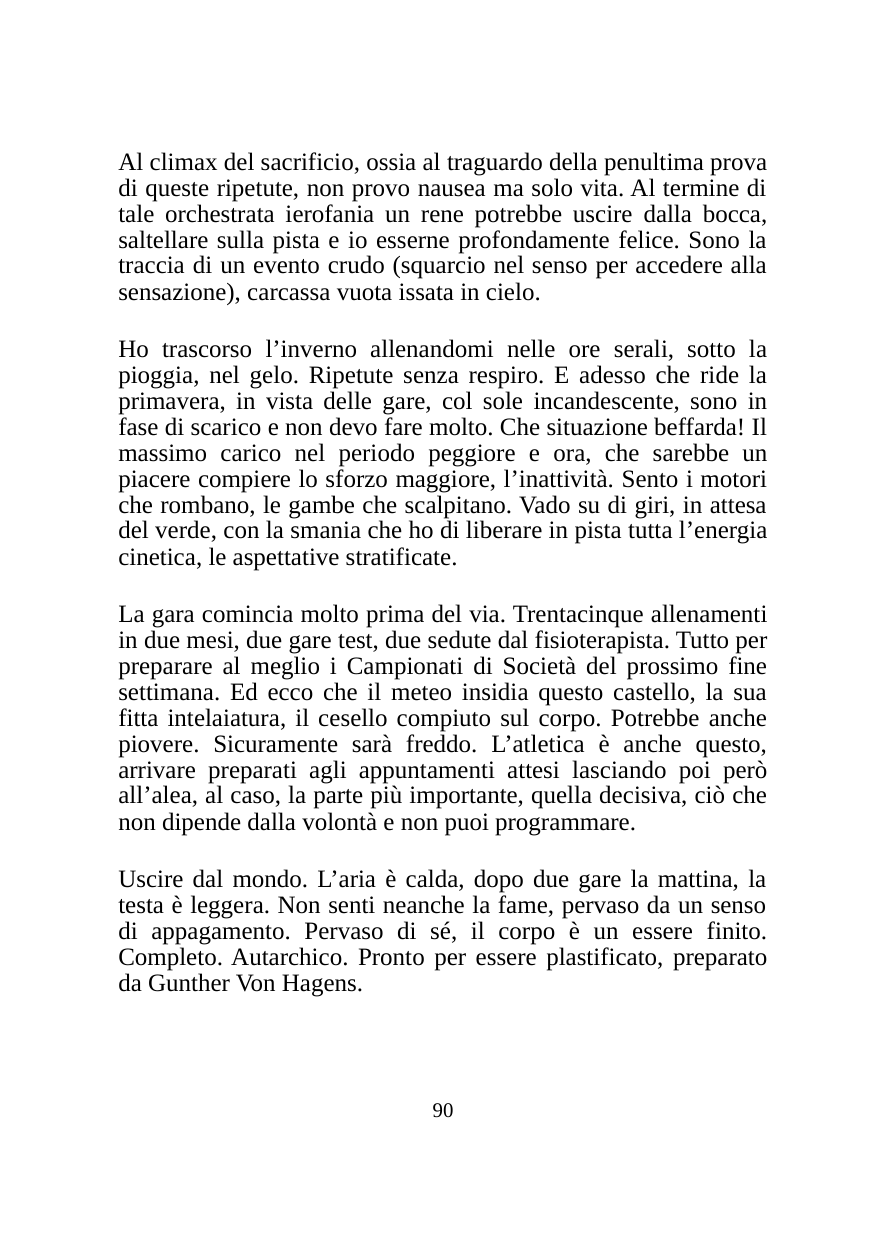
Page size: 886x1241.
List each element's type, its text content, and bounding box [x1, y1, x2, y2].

text La gara comincia molto prima del via. Trentacinque allenamenti in due mesi, due gare test, due sedute dal fisioterapista. Tutto per preparare al meglio i Campionati di Società del prossimo fine settimana. Ed ecco che il meteo insidia questo castello, la sua fitta intelaiatura, il cesello compiuto sul corpo. Potrebbe anche piovere. Sicuramente sarà freddo. L’atletica è anche questo, arrivare preparati agli appuntamenti attesi lasciando poi però all’alea, al caso, la parte più importante, quella decisiva, ciò che non dipende dalla volontà e non puoi programmare. [118, 599, 768, 835]
text Ho trascorso l’inverno allenandomi nelle ore serali, sotto la pioggia, nel gelo. Ripetute senza respiro. E adesso che ride la primavera, in vista delle gare, col sole incandescente, sono in fase di scarico e non devo fare molto. Che situazione beffarda! Il massimo carico nel periodo peggiore e ora, che sarebbe un piacere compiere lo sforzo maggiore, l’inattività. Sento i motori che rombano, le gambe che scalpitano. Vado su di giri, in attesa del verde, con la smania che ho di liberare in pista tutta l’energia cinetica, le aspettative stratificate. [118, 334, 768, 570]
text Al climax del sacrificio, ossia al traguardo della penultima prova di queste ripetute, non provo nausea ma solo vita. Al termine di tale orchestrata ierofania un rene potrebbe uscire dalla bocca, saltellare sulla pista e io esserne profondamente felice. Sono la traccia di un evento crudo (squarcio nel senso per accedere alla sensazione), carcassa vuota issata in cielo. [118, 147, 768, 305]
text Uscire dal mondo. L’aria è calda, dopo due gare la mattina, la testa è leggera. Non senti neanche la fame, pervaso da un senso di appagamento. Pervaso di sé, il corpo è un essere finito. Completo. Autarchico. Pronto per essere plastificato, preparato da Gunther Von Hagens. [118, 864, 768, 997]
